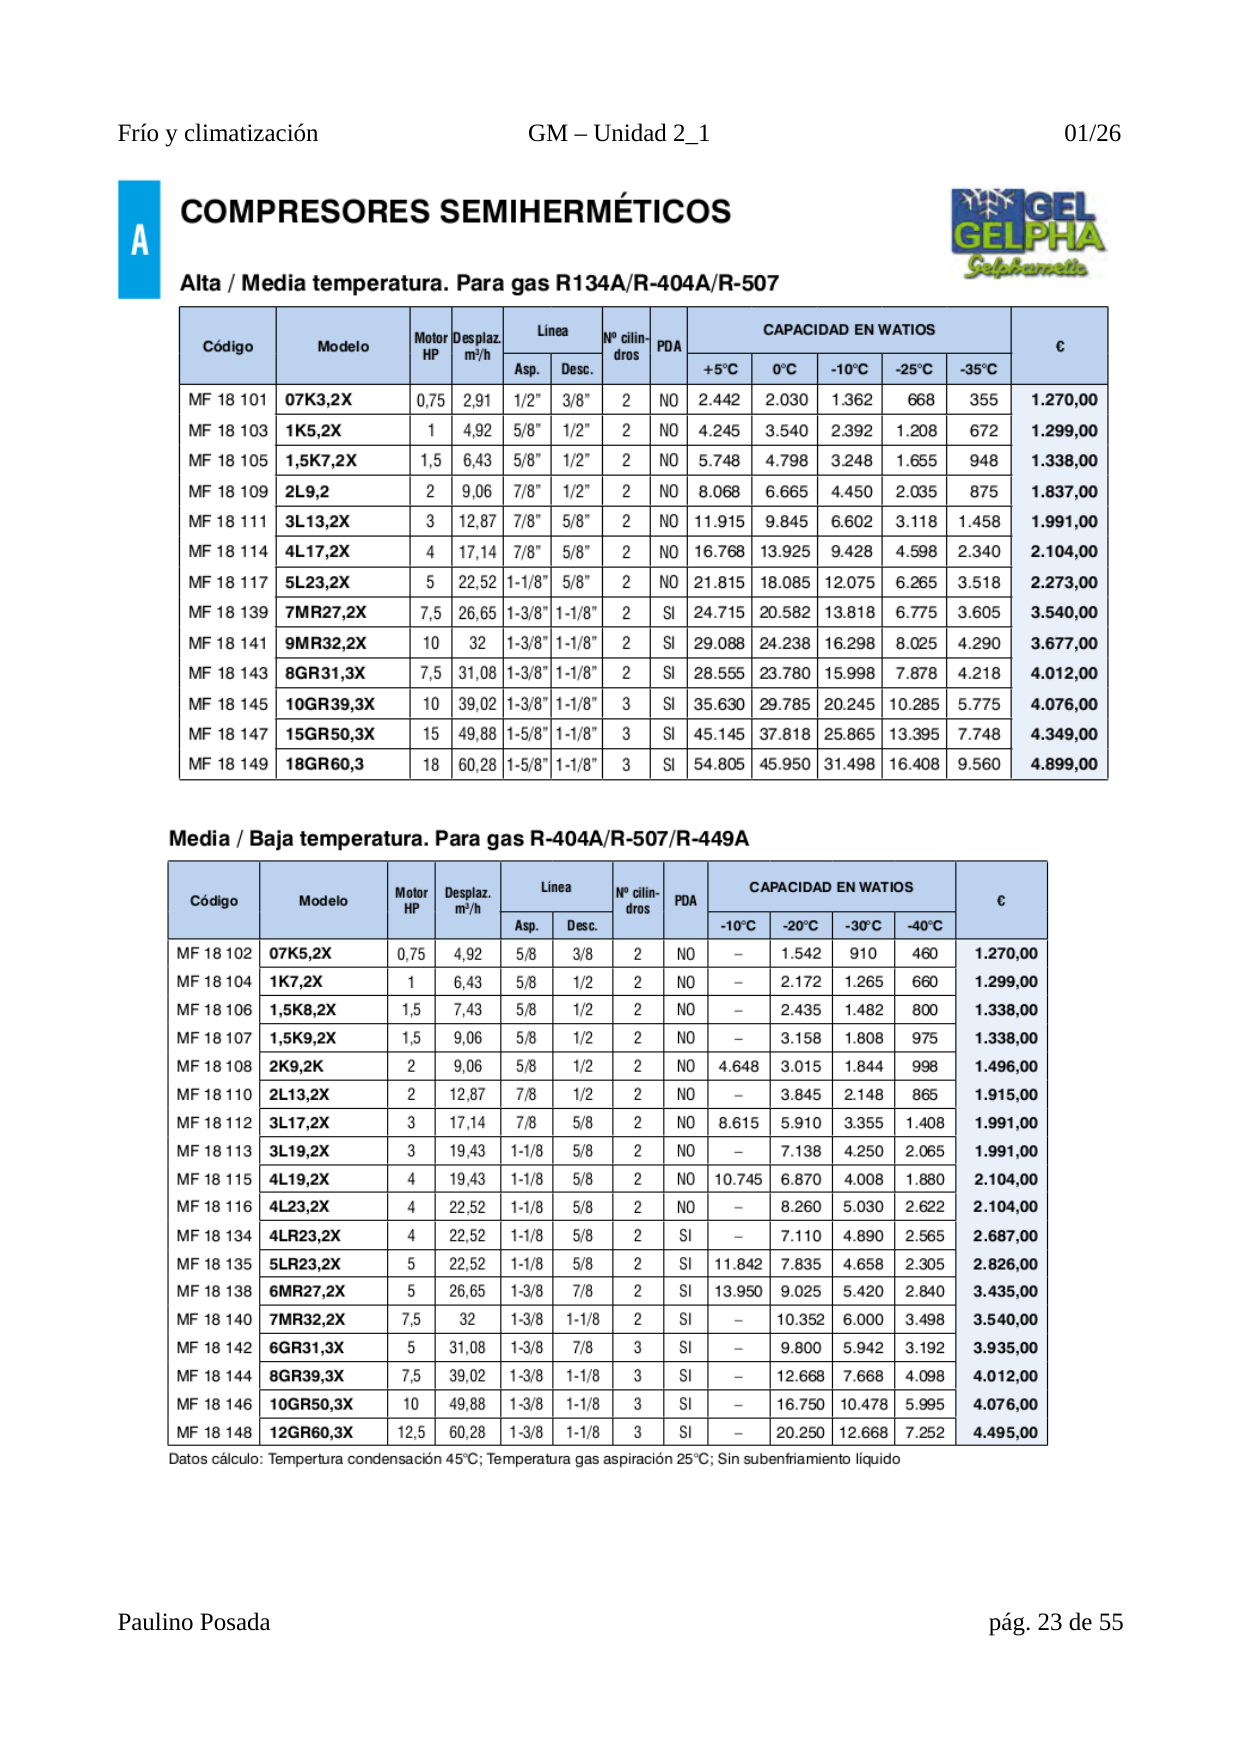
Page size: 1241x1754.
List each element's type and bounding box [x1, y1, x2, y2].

picture [132, 224, 148, 254]
picture [118, 176, 1123, 796]
picture [163, 822, 1064, 1473]
